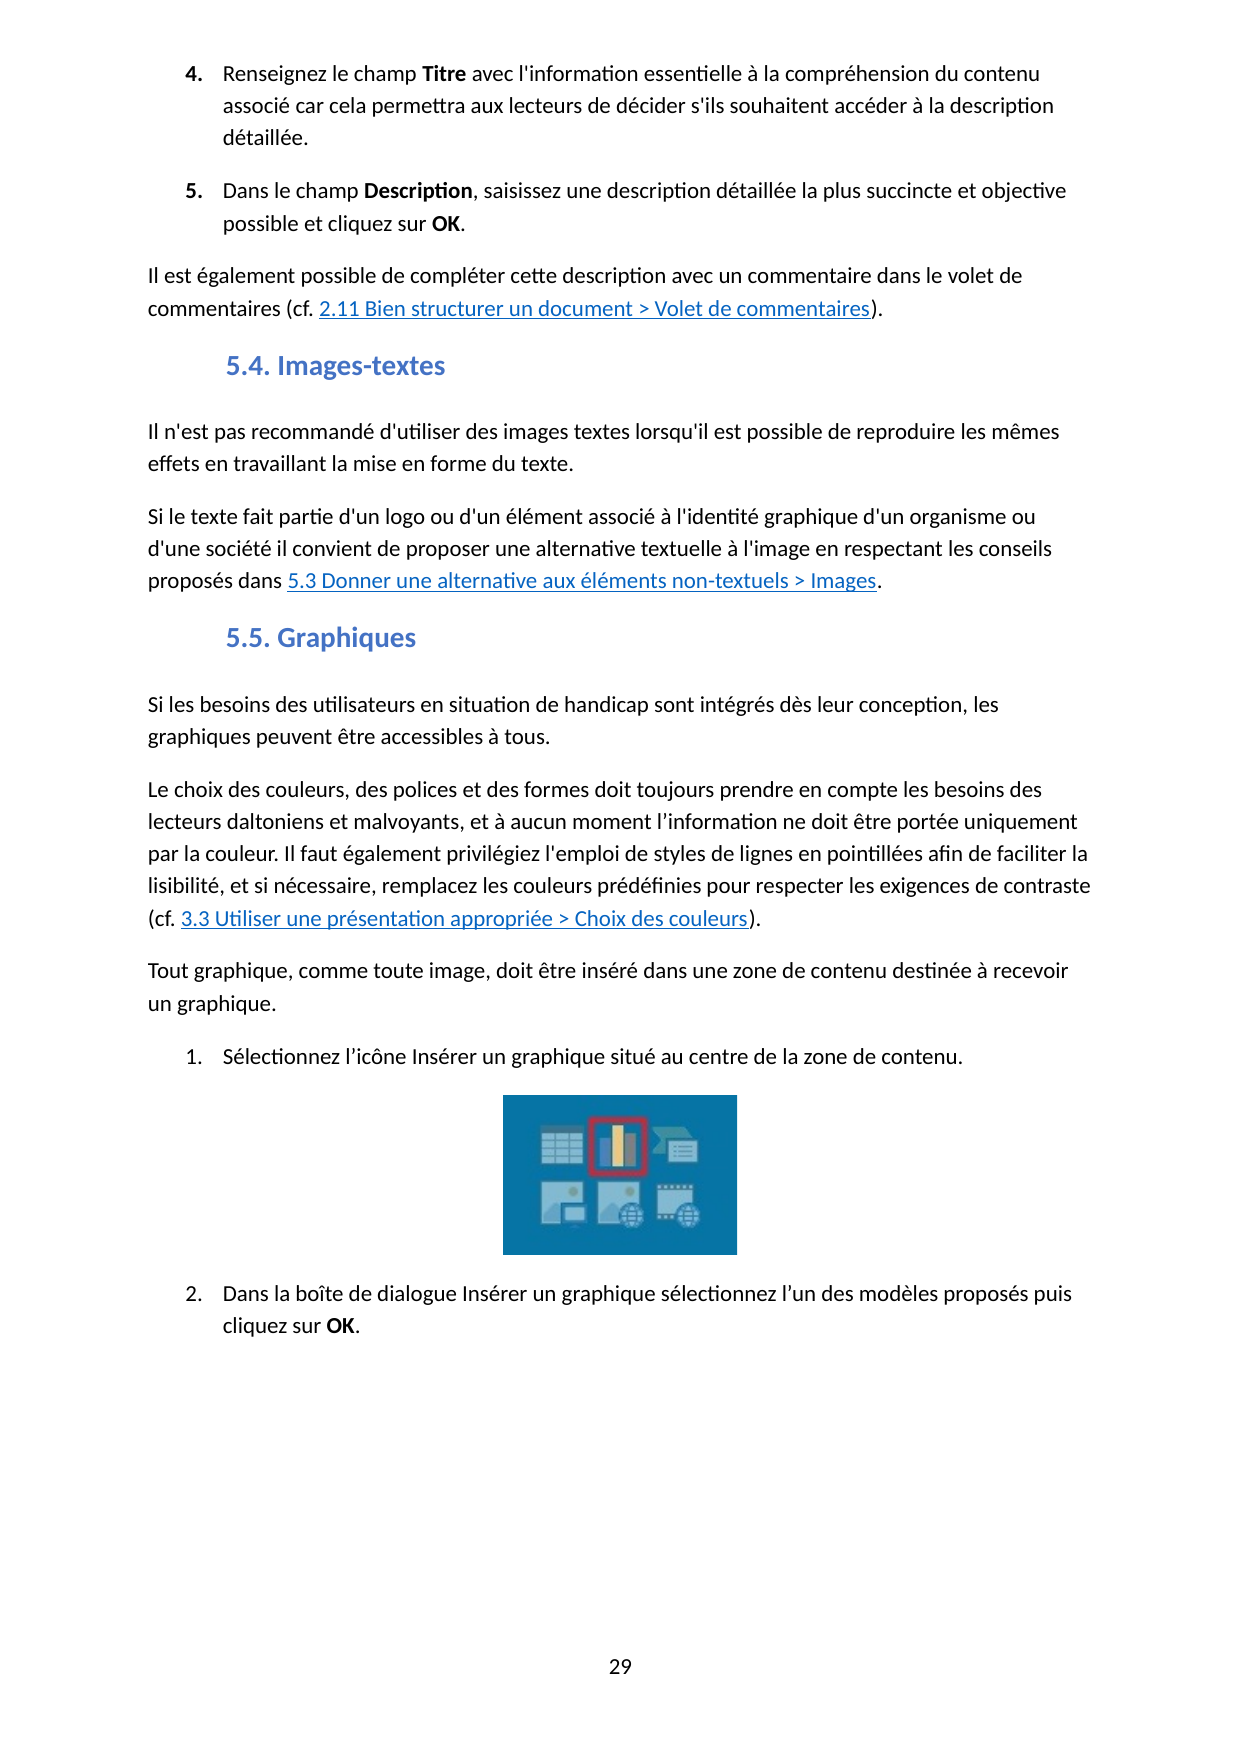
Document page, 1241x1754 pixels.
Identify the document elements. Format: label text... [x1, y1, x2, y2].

subtitle 5.5. Graphiques [226, 619, 1093, 655]
text Si les besoins des utilisateurs en situation de handicap sont intégrés dès leur conception, les graphiques peuvent être accessibles à tous. [148, 690, 1093, 750]
text Tout graphique, comme toute image, doit être inséré dans une zone de contenu destinée à recevoir un graphique. [148, 957, 1093, 1017]
list Renseignez le champ Titre avec l'information essentielle à la compréhension du contenu associé car cela permettra aux lecteurs de décider s'ils souhaitent accéder à la description détaillée. [185, 59, 1093, 151]
text Il n'est pas recommandé d'utiliser des images textes lorsqu'il est possible de reproduire les mêmes effets en travaillant la mise en forme du texte. [148, 417, 1093, 477]
list Dans le champ Description, saisissez une description détaillée la plus succincte et objective possible et cliquez sur OK. [185, 176, 1093, 237]
list Dans la boîte de dialogue Insérer un graphique sélectionnez l’un des modèles proposés puis cliquez sur OK. [185, 1279, 1093, 1339]
text Il est également possible de compléter cette description avec un commentaire dans le volet de commentaires (cf. 2.11 Bien structurer un document > Volet de commentaires). [148, 262, 1093, 322]
picture [538, 1115, 700, 1228]
text Si le texte fait partie d'un logo ou d'un élément associé à l'identité graphique d'un organisme ou d'une société il convient de proposer une alternative textuelle à l'image en respectant les conseils proposés dans 5.3 Donner une alternative aux éléments non-textuels > Images. [148, 502, 1093, 594]
list Sélectionnez l’icône Insérer un graphique situé au centre de la zone de contenu. [185, 1042, 1093, 1070]
text Le choix des couleurs, des polices et des formes doit toujours prendre en compte les besoins des lecteurs daltoniens et malvoyants, et à aucun moment l’information ne doit être portée uniquement par la couleur. Il faut également privilégiez l'emploi de styles de lignes en pointillées afin de faciliter la lisibilité, et si nécessaire, remplacez les couleurs prédéfinies pour respecter les exigences de contraste (cf. 3.3 Utiliser une présentation appropriée > Choix des couleurs). [148, 775, 1093, 932]
subtitle 5.4. Images-textes [226, 347, 1093, 382]
picture [538, 1179, 588, 1227]
picture [653, 1182, 700, 1228]
